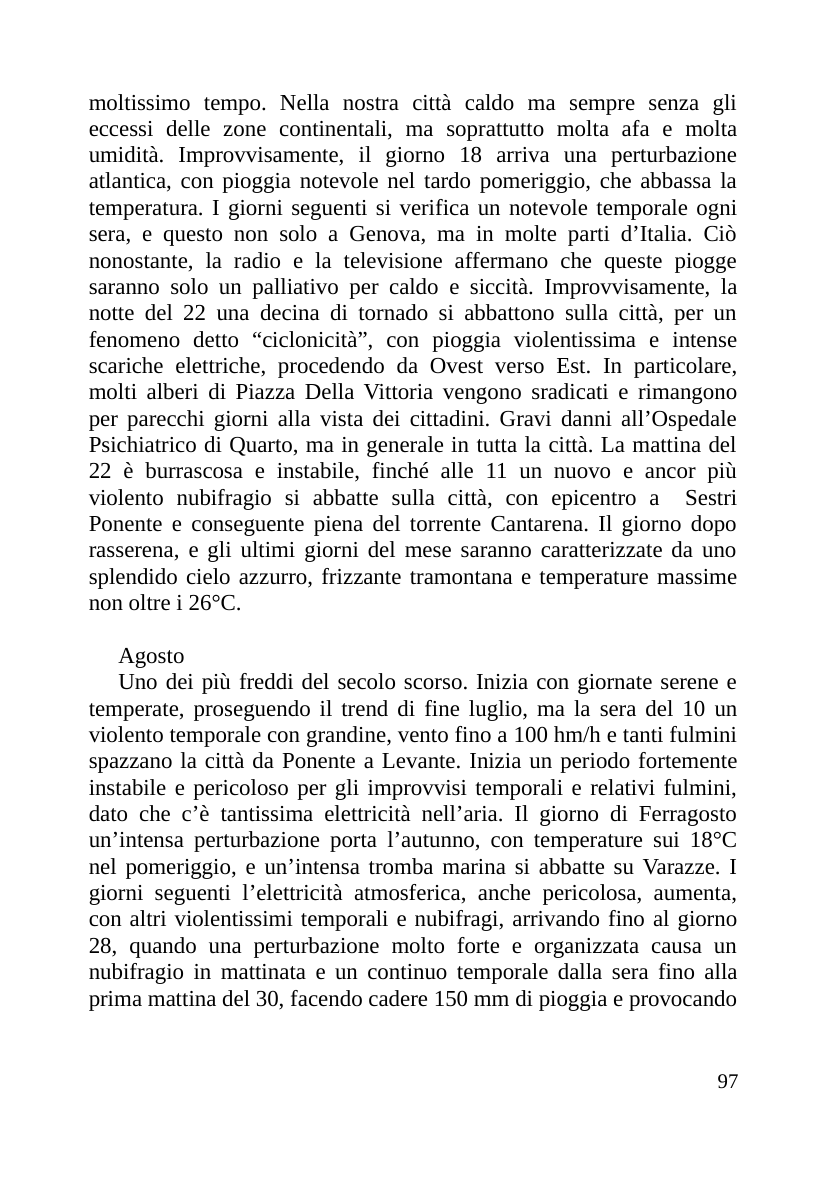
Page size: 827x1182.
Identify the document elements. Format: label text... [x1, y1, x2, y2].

text moltissimo tempo. Nella nostra città caldo ma sempre senza gli eccessi delle zone continentali, ma soprattutto molta afa e molta umidità. Improvvisamente, il giorno 18 arriva una perturbazione atlantica, con pioggia notevole nel tardo pomeriggio, che abbassa la temperatura. I giorni seguenti si verifica un notevole temporale ogni sera, e questo non solo a Genova, ma in molte parti d’Italia. Ciò nonostante, la radio e la televisione affermano che queste piogge saranno solo un palliativo per caldo e siccità. Improvvisamente, la notte del 22 una decina di tornado si abbattono sulla città, per un fenomeno detto “ciclonicità”, con pioggia violentissima e intense scariche elettriche, procedendo da Ovest verso Est. In particolare, molti alberi di Piazza Della Vittoria vengono sradicati e rimangono per parecchi giorni alla vista dei cittadini. Gravi danni all’Ospedale Psichiatrico di Quarto, ma in generale in tutta la città. La mattina del 22 è burrascosa e instabile, finché alle 11 un nuovo e ancor più violento nubifragio si abbatte sulla città, con epicentro a Sestri Ponente e conseguente piena del torrente Cantarena. Il giorno dopo rasserena, e gli ultimi giorni del mese saranno caratterizzate da uno splendido cielo azzurro, frizzante tramontana e temperature massime non oltre i 26°C. [88, 88, 738, 616]
text Agosto [88, 642, 738, 668]
text Uno dei più freddi del secolo scorso. Inizia con giornate serene e temperate, proseguendo il trend di fine luglio, ma la sera del 10 un violento temporale con grandine, vento fino a 100 hm/h e tanti fulmini spazzano la città da Ponente a Levante. Inizia un periodo fortemente instabile e pericoloso per gli improvvisi temporali e relativi fulmini, dato che c’è tantissima elettricità nell’aria. Il giorno di Ferragosto un’intensa perturbazione porta l’autunno, con temperature sui 18°C nel pomeriggio, e un’intensa tromba marina si abbatte su Varazze. I giorni seguenti l’elettricità atmosferica, anche pericolosa, aumenta, con altri violentissimi temporali e nubifragi, arrivando fino al giorno 28, quando una perturbazione molto forte e organizzata causa un nubifragio in mattinata e un continuo temporale dalla sera fino alla prima mattina del 30, facendo cadere 150 mm di pioggia e provocando [88, 668, 738, 1011]
